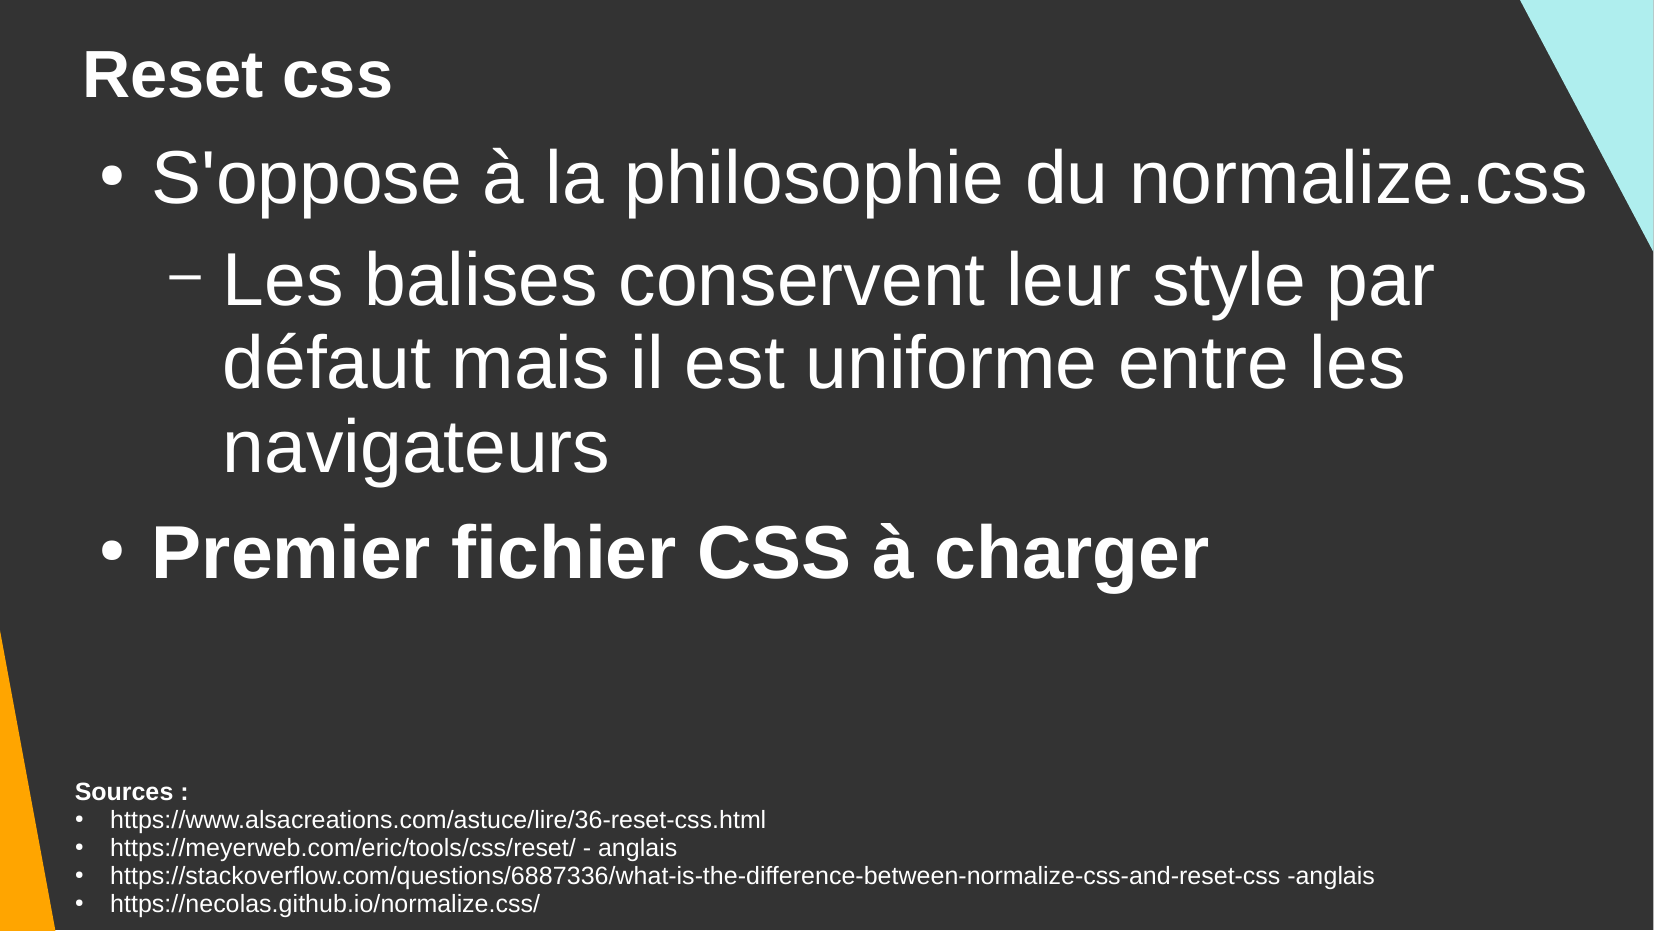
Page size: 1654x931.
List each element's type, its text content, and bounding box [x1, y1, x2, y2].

title Reset css [82, 37, 1571, 114]
text_box [1520, 0, 1654, 254]
text_box Sources : https://www.alsacreations.com/astuce/lire/36-reset-css.html https://meyerweb.com/eric/tools/css/reset/ - anglais https://stackoverflow.com/questions/6887336/what-is-the-difference-between-normalize-css-and-reset-css -anglais https://necolas.github.io/normalize.css/ [60, 770, 1546, 931]
list S'oppose à la philosophie du normalize.css Les balises conservent leur style par défaut mais il est uniforme entre les navigateurs Premier fichier CSS à charger [80, 135, 1605, 727]
text_box [0, 630, 56, 931]
